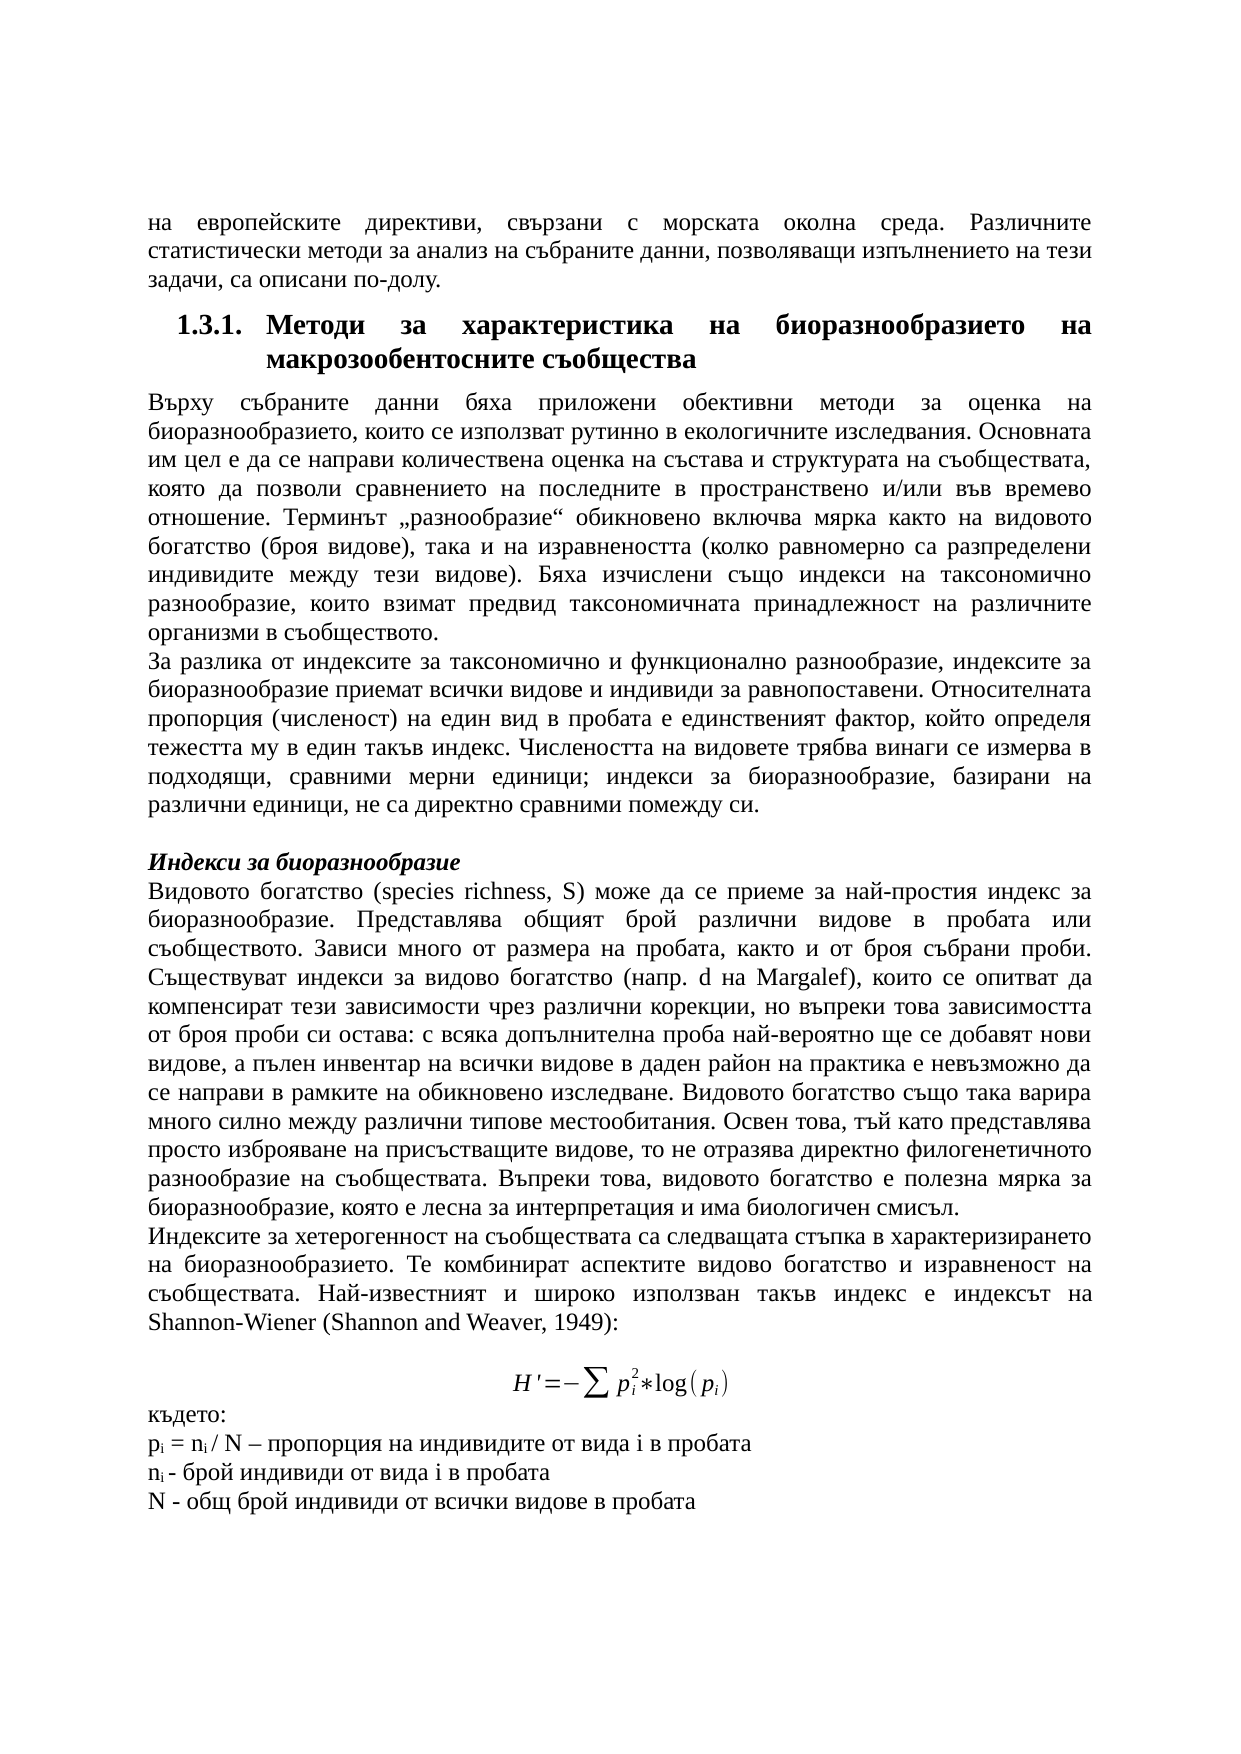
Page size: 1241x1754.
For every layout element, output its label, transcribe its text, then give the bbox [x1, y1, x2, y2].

text pi = ni / N – пропорция на индивидите от вида i в пробата ni - брой индивиди от вида i в пробата N - общ брой индивиди от всички видове в пробата [148, 1428, 1093, 1514]
text където: [148, 1399, 1093, 1428]
text Видовото богатство (species richness, S) може да се приеме за най-простия индекс за биоразнообразие. Представлява общият брой различни видове в пробата или съобществото. Зависи много от размера на пробата, както и от броя събрани проби. Съществуват индекси за видово богатство (напр. d на Margalef), които се опитват да компенсират тези зависимости чрез различни корекции, но въпреки това зависимостта от броя проби си остава: с всяка допълнителна проба най-вероятно ще се добавят нови видове, а пълен инвентар на всички видове в даден район на практика е невъзможно да се направи в рамките на обикновено изследване. Видовото богатство също така варира много силно между различни типове местообитания. Освен това, тъй като представлява просто изброяване на присъстващите видове, то не отразява директно филогенетичното разнообразие на съобществата. Въпреки това, видовото богатство е полезна мярка за биоразнообразие, която е лесна за интерпретация и има биологичен смисъл. [148, 876, 1093, 1221]
text Индексите за хетерогенност на съобществата са следващата стъпка в характеризирането на биоразнообразието. Те комбинират аспектите видово богатство и изравненост на съобществата. Най-известният и широко използван такъв индекс е индексът на Shannon-Wiener (Shannon and Weaver, 1949): [148, 1221, 1093, 1336]
text Индекси за биоразнообразие [148, 847, 1093, 876]
text Върху събраните данни бяха приложени обективни методи за оценка на биоразнообразието, които се използват рутинно в екологичните изследвания. Основната им цел е да се направи количествена оценка на състава и структурата на съобществата, която да позволи сравнението на последните в пространствено и/или във времево отношение. Терминът „разнообразие“ обикновено включва мярка както на видовото богатство (броя видове), така и на изравнеността (колко равномерно са разпределени индивидите между тези видове). Бяха изчислени също индекси на таксономично разнообразие, които взимат предвид таксономичната принадлежност на различните организми в съобществото. [148, 387, 1093, 646]
text на европейските директиви, свързани с морската околна среда. Различните статистически методи за анализ на събраните данни, позволяващи изпълнението на тези задачи, са описани по-долу. [148, 207, 1093, 293]
text За разлика от индексите за таксономично и функционално разнообразие, индексите за биоразнообразие приемат всички видове и индивиди за равнопоставени. Относителната пропорция (численост) на един вид в пробата е единственият фактор, който определя тежестта му в един такъв индекс. Числеността на видовете трябва винаги се измерва в подходящи, сравними мерни единици; индекси за биоразнообразие, базирани на различни единици, не са директно сравними помежду си. [148, 646, 1093, 818]
subtitle Методи за характеристика на биоразнообразието на макрозообентосните съобщества [242, 307, 1093, 374]
